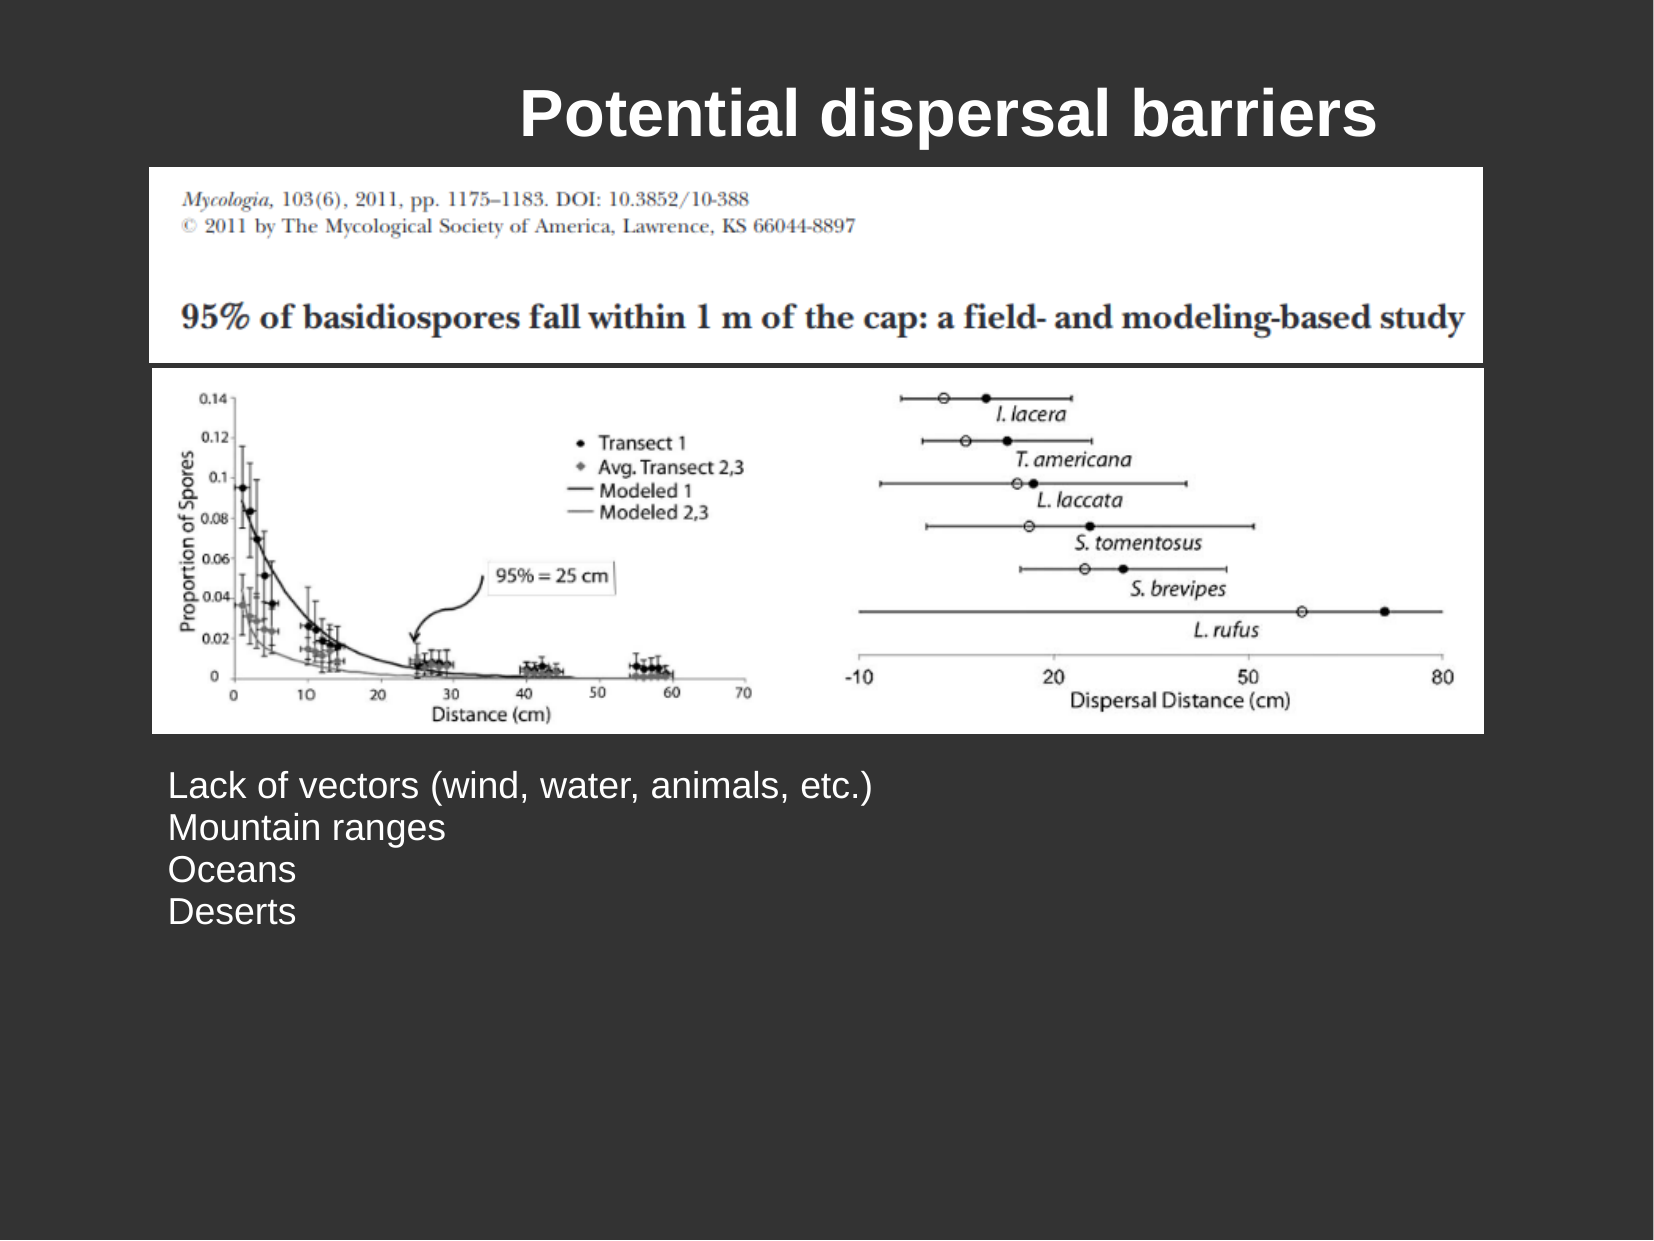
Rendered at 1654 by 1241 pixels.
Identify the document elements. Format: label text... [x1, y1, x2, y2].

picture [149, 167, 1483, 363]
text_box Lack of vectors (wind, water, animals, etc.) Mountain ranges Oceans Deserts [152, 756, 1226, 940]
picture [152, 368, 1484, 734]
text_box Potential dispersal barriers [149, 68, 1654, 159]
